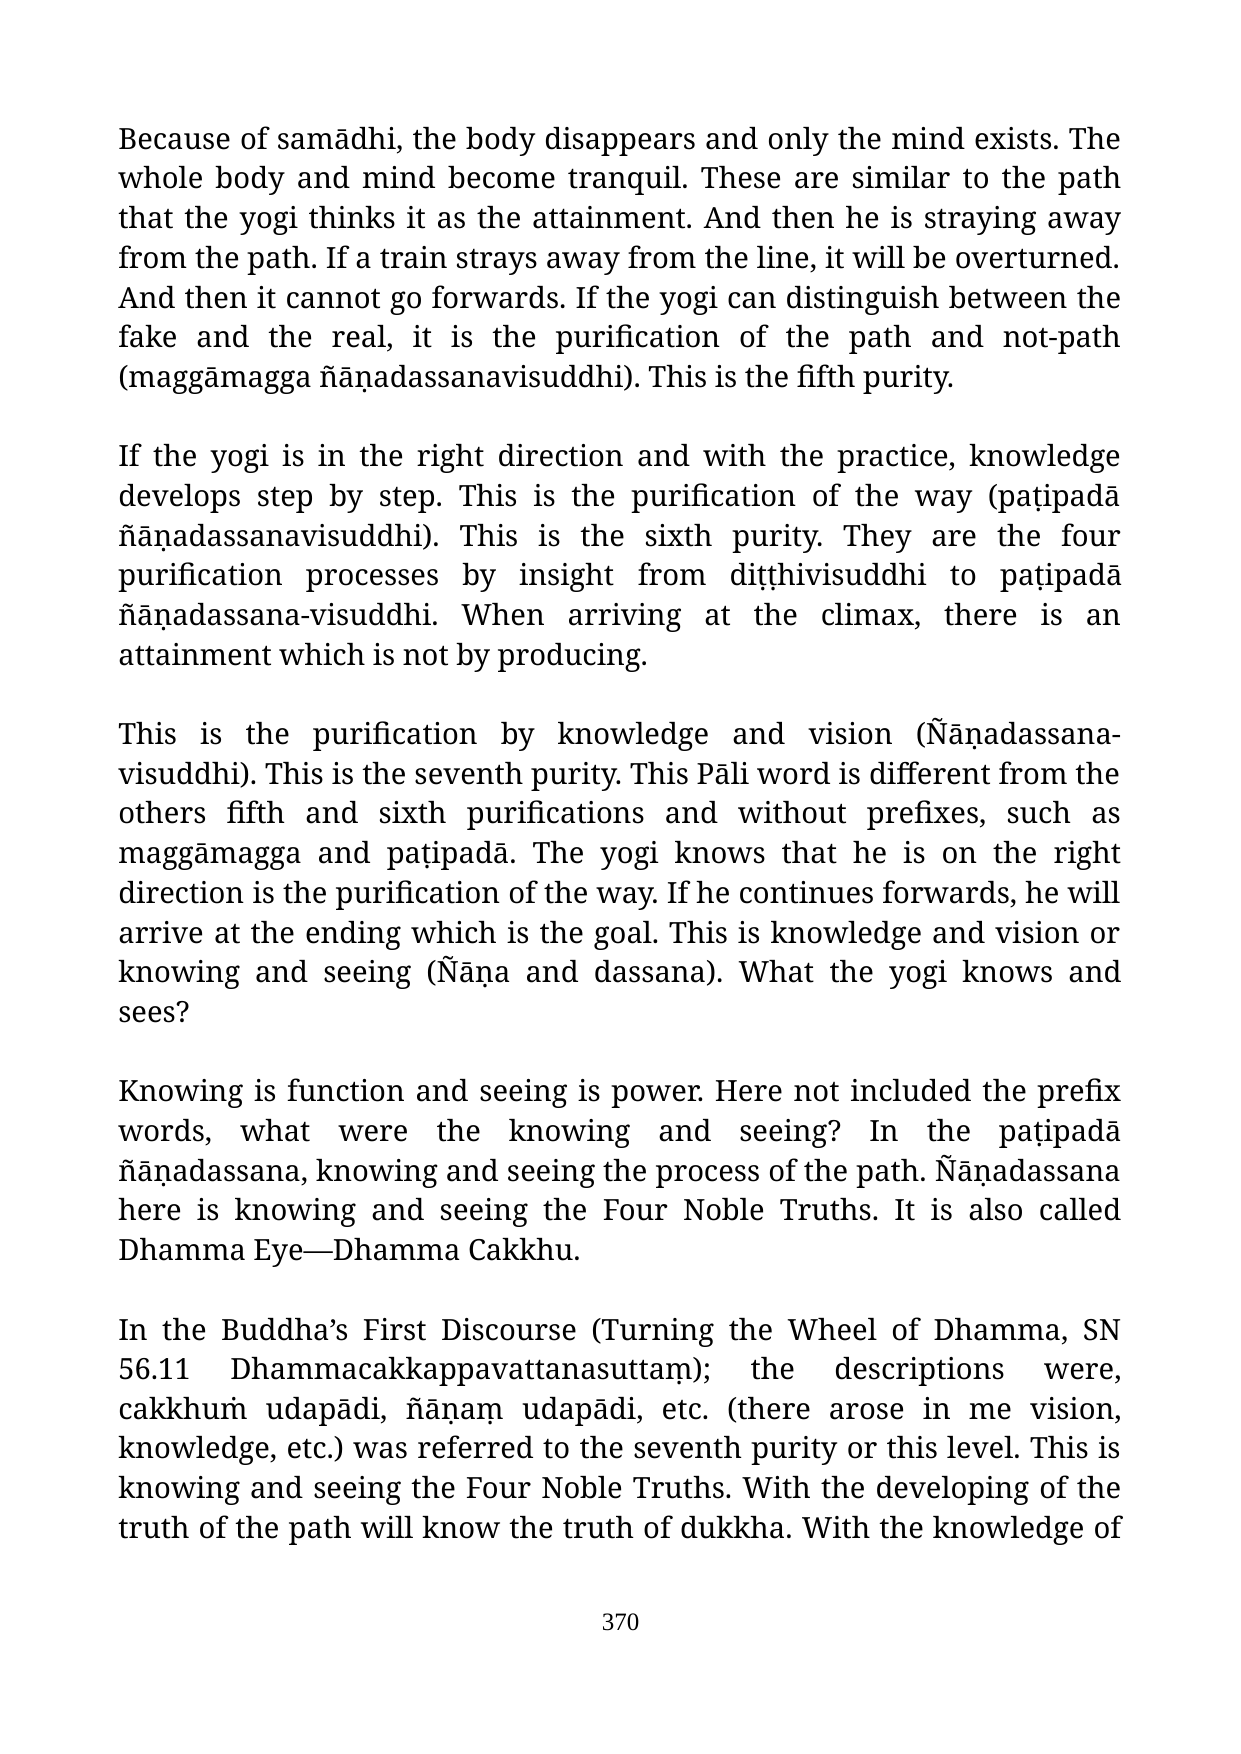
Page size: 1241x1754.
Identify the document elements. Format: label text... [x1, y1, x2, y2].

text Because of samādhi, the body disappears and only the mind exists. The whole body and mind become tranquil. These are similar to the path that the yogi thinks it as the attainment. And then he is straying away from the path. If a train strays away from the line, it will be overturned. And then it cannot go forwards. If the yogi can distinguish between the fake and the real, it is the purification of the path and not-path (maggāmagga ñāṇadassanavisuddhi). This is the fifth purity. If the yogi is in the right direction and with the practice, knowledge develops step by step. This is the purification of the way (paṭipadā ñāṇadassanavisuddhi). This is the sixth purity. They are the four purification processes by insight from diṭṭhivisuddhi to paṭipadā ñāṇadassana-visuddhi. When arriving at the climax, there is an attainment which is not by producing. This is the purification by knowledge and vision (Ñāṇadassana-visuddhi). This is the seventh purity. This Pāli word is different from the others fifth and sixth purifications and without prefixes, such as maggāmagga and paṭipadā. The yogi knows that he is on the right direction is the purification of the way. If he continues forwards, he will arrive at the ending which is the goal. This is knowledge and vision or knowing and seeing (Ñāṇa and dassana). What the yogi knows and sees? Knowing is function and seeing is power. Here not included the prefix words, what were the knowing and seeing? In the paṭipadā ñāṇadassana, knowing and seeing the process of the path. Ñāṇadassana here is knowing and seeing the Four Noble Truths. It is also called Dhamma Eye—Dhamma Cakkhu. In the Buddha’s First Discourse (Turning the Wheel of Dhamma, SN 56.11 Dhammacakkappavattanasuttaṃ); the descriptions were, cakkhuṁ udapādi, ñāṇaṃ udapādi, etc. (there arose in me vision, knowledge, etc.) was referred to the seventh purity or this level. This is knowing and seeing the Four Noble Truths. With the developing of the truth of the path will know the truth of dukkha. With the knowledge of [118, 118, 1122, 1547]
